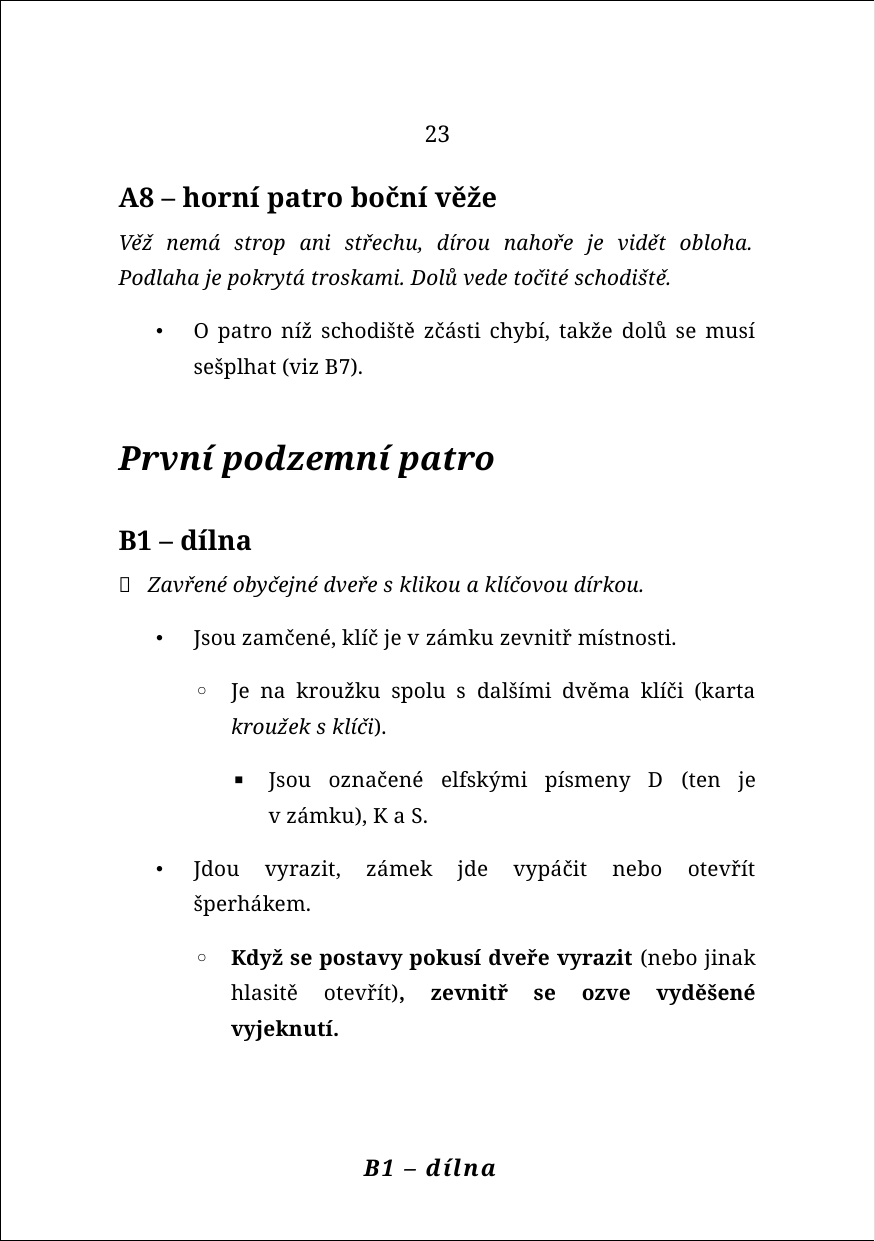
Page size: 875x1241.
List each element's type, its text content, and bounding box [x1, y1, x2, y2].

list Je na kroužku spolu s⁠ dalšími dvěma klíči (karta kroužek s⁠ klíči). [193, 677, 756, 741]
text Věž nemá strop ani střechu, dírou nahoře je vidět obloha. Podlaha je pokrytá troskami. Dolů vede točité schodiště. [118, 228, 756, 292]
list Jsou označené elfskými písmeny D (ten je v⁠ zámku), K⁠ a⁠ S. [231, 765, 756, 829]
text 🚪 Zavřené obyčejné dveře s⁠ klikou a⁠ klíčovou dírkou. [118, 570, 756, 598]
list Jsou zamčené, klíč je v⁠ zámku zevnitř místnosti. [156, 623, 756, 652]
list O⁠ patro níž schodiště zčásti chybí, takže dolů se musí sešplhat (viz B7). [156, 316, 756, 380]
subtitle První podzemní patro [118, 435, 756, 480]
subtitle B1 – dílna [118, 521, 756, 558]
list Jdou vyrazit, zámek jde vypáčit nebo otevřít šperhákem. [156, 854, 756, 918]
subtitle A8 – horní patro boční věže [118, 179, 756, 216]
list Když se postavy pokusí dveře vyrazit (nebo jinak hlasitě otevřít), zevnitř se ozve vyděšené vyjeknutí. [193, 943, 756, 1042]
